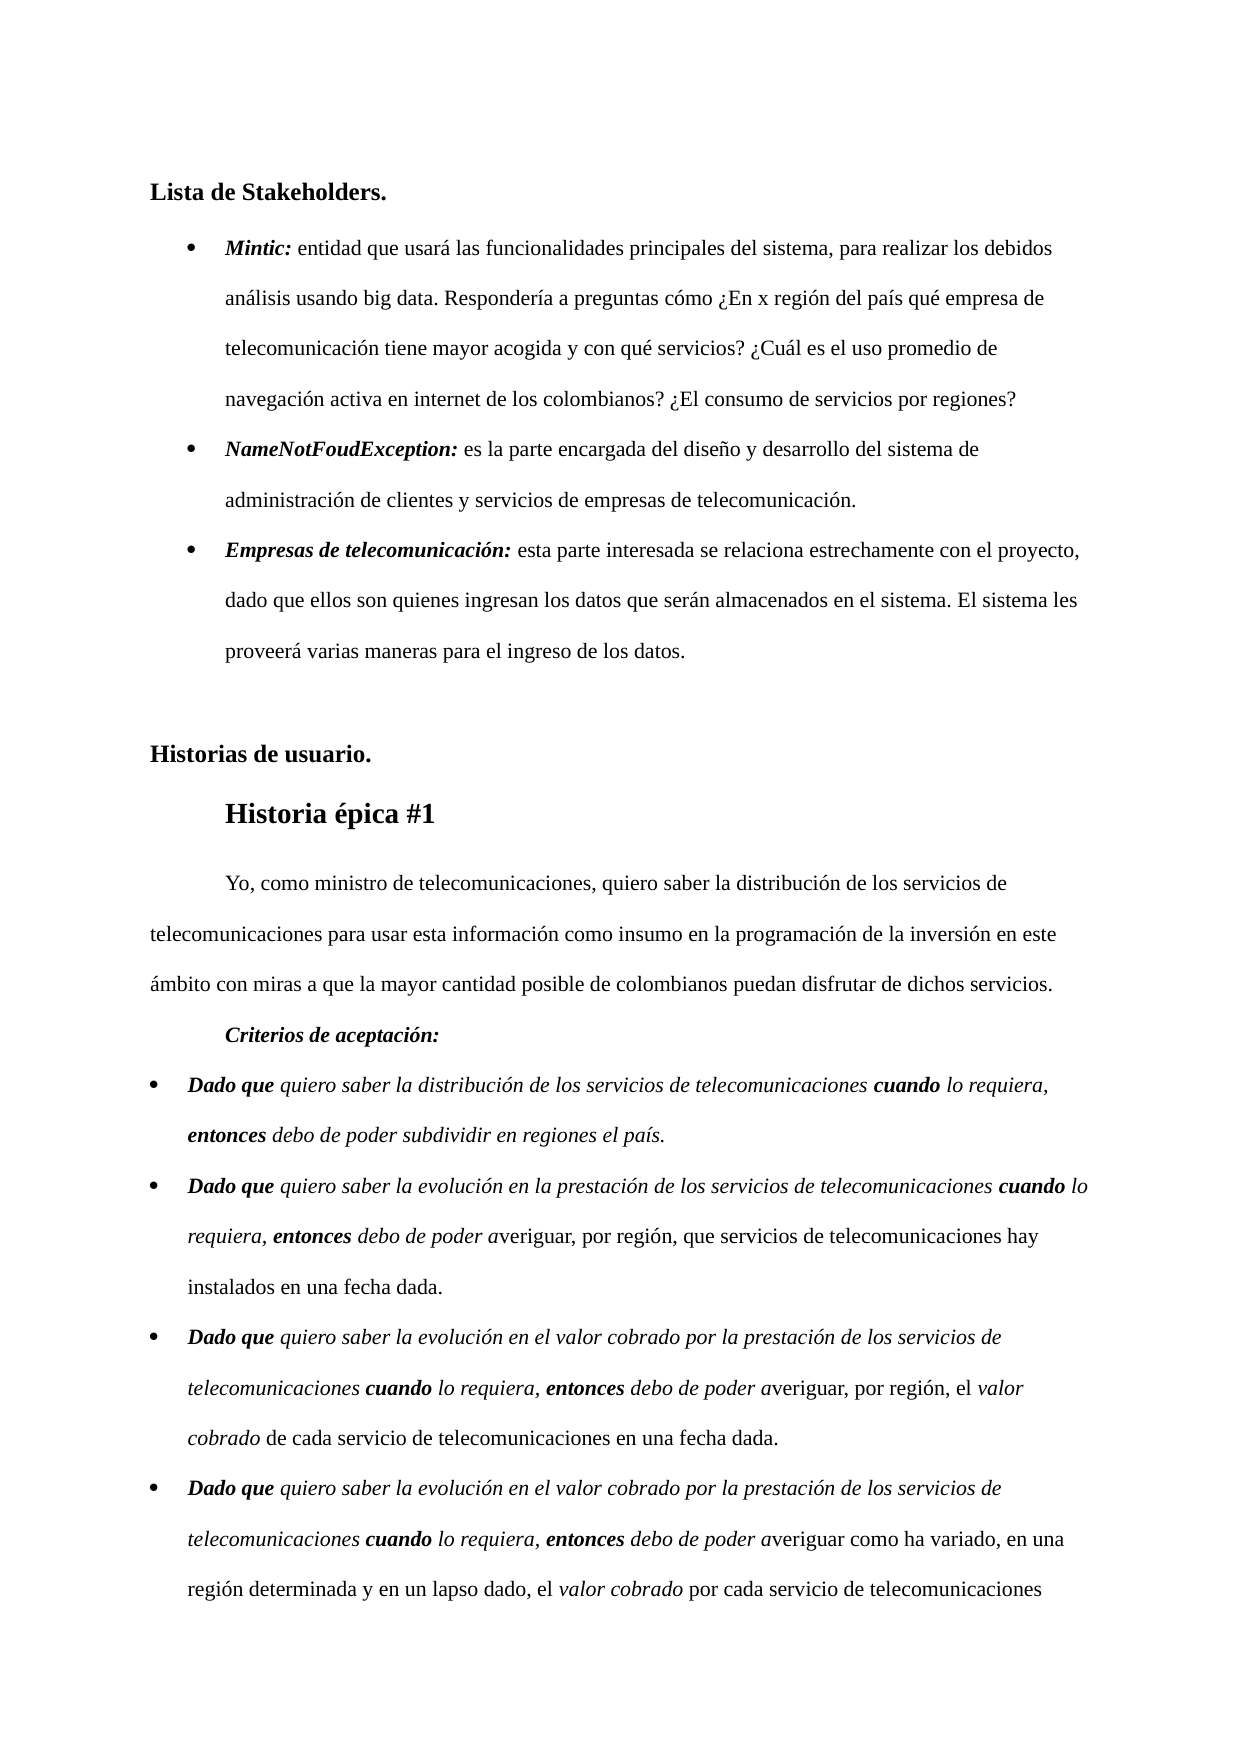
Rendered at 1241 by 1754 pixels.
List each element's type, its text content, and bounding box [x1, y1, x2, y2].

list Empresas de telecomunicación: esta parte interesada se relaciona estrechamente con el proyecto, dado que ellos son quienes ingresan los datos que serán almacenados en el sistema. El sistema les proveerá varias maneras para el ingreso de los datos. [187, 537, 1090, 663]
text Criterios de aceptación: [150, 1022, 1090, 1047]
subtitle Lista de Stakeholders. [150, 177, 1090, 206]
list Dado que quiero saber la evolución en el valor cobrado por la prestación de los servicios de telecomunicaciones cuando lo requiera, entonces debo de poder averiguar, por región, el valor cobrado de cada servicio de telecomunicaciones en una fecha dada. [150, 1324, 1090, 1450]
subtitle Historias de usuario. [150, 739, 1090, 767]
text Yo, como ministro de telecomunicaciones, quiero saber la distribución de los servicios de telecomunicaciones para usar esta información como insumo en la programación de la inversión en este ámbito con miras a que la mayor cantidad posible de colombianos puedan disfrutar de dichos servicios. [150, 870, 1090, 996]
list Dado que quiero saber la evolución en el valor cobrado por la prestación de los servicios de telecomunicaciones cuando lo requiera, entonces debo de poder averiguar como ha variado, en una región determinada y en un lapso dado, el valor cobrado por cada servicio de telecomunicaciones [150, 1475, 1090, 1601]
list Mintic: entidad que usará las funcionalidades principales del sistema, para realizar los debidos análisis usando big data. Respondería a preguntas cómo ¿En x región del país qué empresa de telecomunicación tiene mayor acogida y con qué servicios? ¿Cuál es el uso promedio de navegación activa en internet de los colombianos? ¿El consumo de servicios por regiones? [187, 234, 1090, 411]
list Dado que quiero saber la distribución de los servicios de telecomunicaciones cuando lo requiera, entonces debo de poder subdividir en regiones el país. [150, 1072, 1090, 1148]
text Historia épica #1 [150, 796, 1090, 830]
list Dado que quiero saber la evolución en la prestación de los servicios de telecomunicaciones cuando lo requiera, entonces debo de poder averiguar, por región, que servicios de telecomunicaciones hay instalados en una fecha dada. [150, 1173, 1090, 1299]
list NameNotFoudException: es la parte encargada del diseño y desarrollo del sistema de administración de clientes y servicios de empresas de telecomunicación. [187, 436, 1090, 512]
